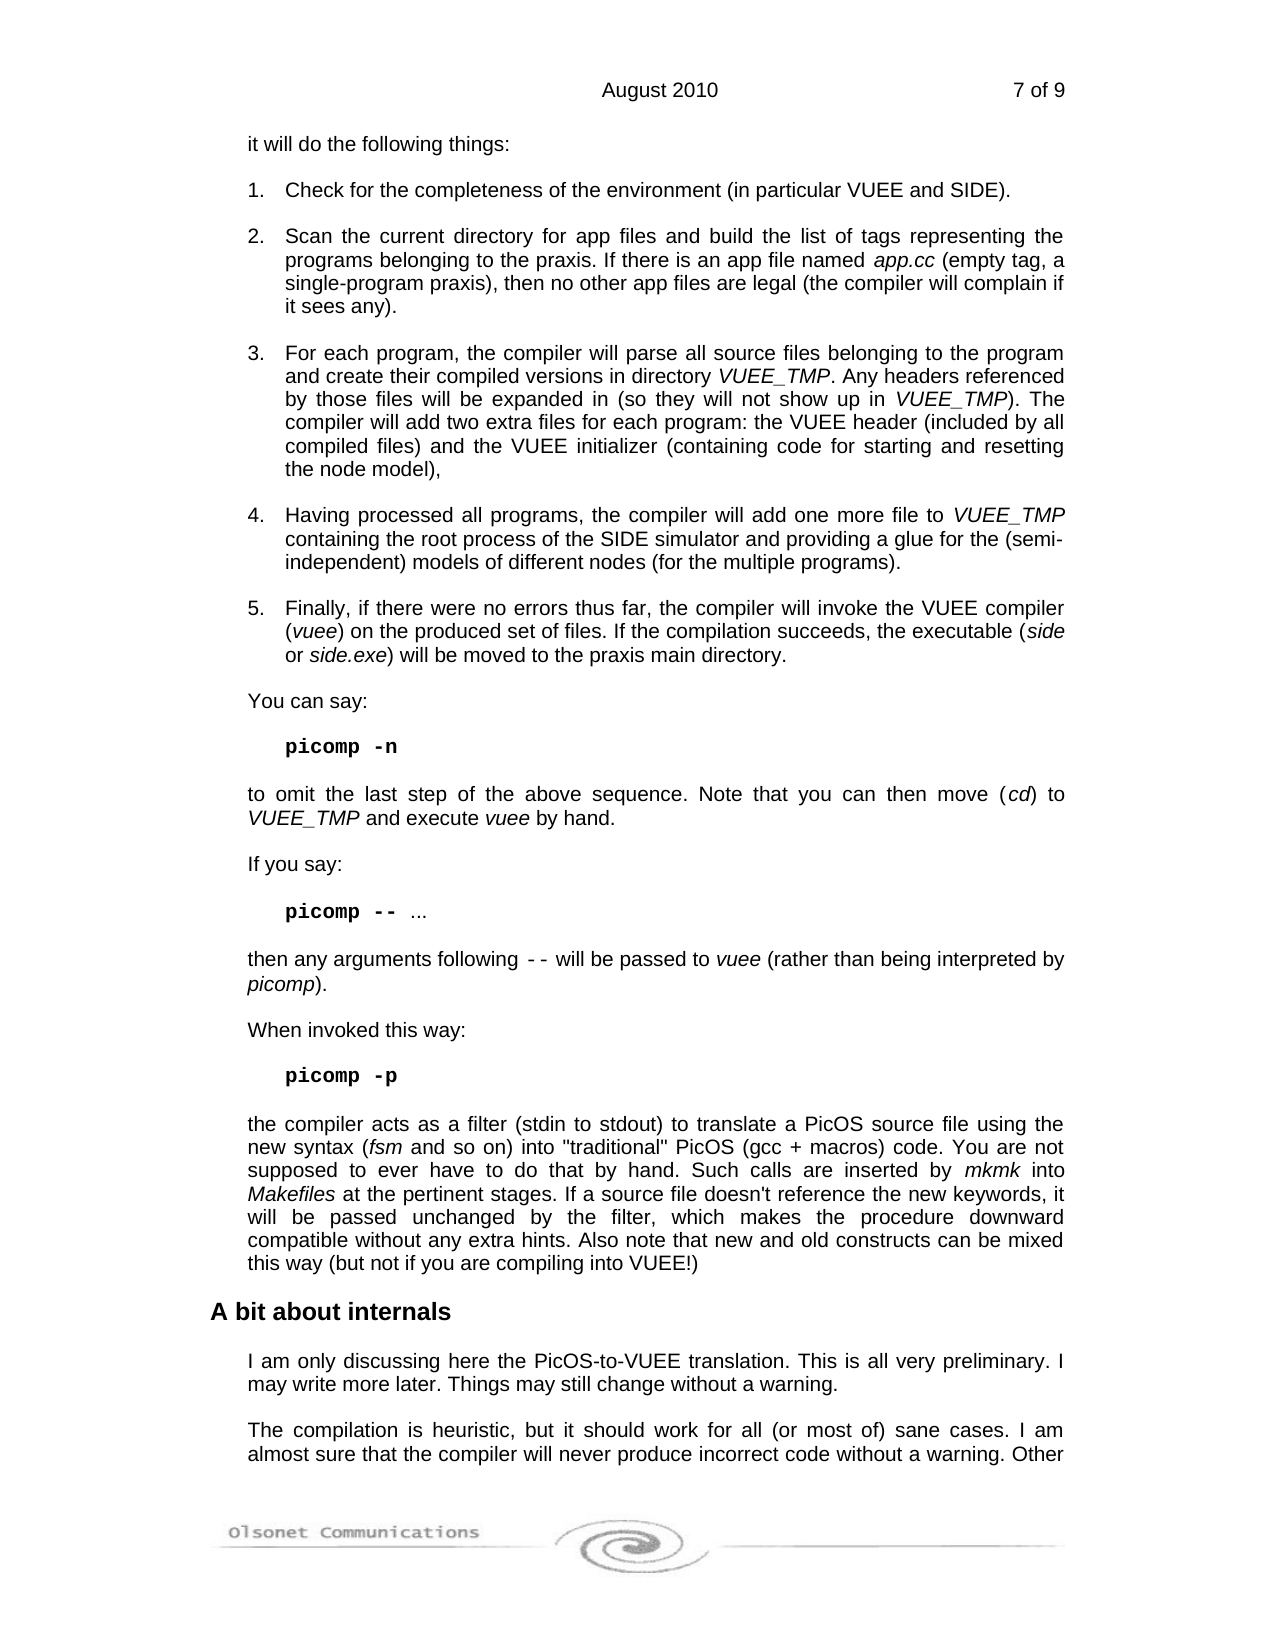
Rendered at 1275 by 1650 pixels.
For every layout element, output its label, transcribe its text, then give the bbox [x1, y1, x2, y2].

picture [210, 1504, 1065, 1596]
list Check for the completeness of the environment (in particular VUEE and SIDE). [247, 179, 1065, 202]
text The compilation is heuristic, but it should work for all (or most of) sane cases. I am almost sure that the compiler will never produce incorrect code without a warning. Other [247, 1419, 1065, 1466]
text then any arguments following -- will be passed to vuee (rather than being interpreted by picomp). [247, 947, 1065, 996]
list For each program, the compiler will parse all source files belonging to the program and create their compiled versions in directory VUEE_TMP. Any headers referenced by those files will be expanded in (so they will not show up in VUEE_TMP). The compiler will add two extra files for each program: the VUEE header (included by all compiled files) and the VUEE initializer (containing code for starting and resetting the node model), [247, 341, 1065, 481]
text I am only discussing here the PicOS-to-VUEE translation. This is all very preliminary. I may write more later. Things may still change without a warning. [247, 1349, 1065, 1396]
text picomp -p [285, 1066, 1065, 1089]
text When invoked this way: [247, 1019, 1065, 1042]
text the compiler acts as a filter (stdin to stdout) to translate a PicOS source file using the new syntax (fsm and so on) into "traditional" PicOS (gcc + macros) code. You are not supposed to ever have to do that by hand. Such calls are inserted by mkmk into Makefiles at the pertinent stages. If a source file doesn't reference the new keywords, it will be passed unchanged by the filter, which makes the procedure downward compatible without any extra hints. Also note that new and old constructs can be mixed this way (but not if you are compiling into VUEE!) [247, 1112, 1065, 1275]
text it will do the following things: [247, 132, 1065, 155]
text If you say: [247, 853, 1065, 876]
text You can say: [247, 690, 1065, 713]
text picomp -- ... [285, 899, 1065, 924]
list Finally, if there were no errors thus far, the compiler will invoke the VUEE compiler (vuee) on the produced set of files. If the compilation succeeds, the executable (side or side.exe) will be moved to the praxis main directory. [247, 597, 1065, 666]
subtitle A bit about internals [210, 1298, 1065, 1326]
text picomp -n [285, 736, 1065, 760]
list Having processed all programs, the compiler will add one more file to VUEE_TMP containing the root process of the SIDE simulator and providing a glue for the (semi-independent) models of different nodes (for the multiple programs). [247, 504, 1065, 573]
text to omit the last step of the above sequence. Note that you can then move (cd) to VUEE_TMP and execute vuee by hand. [247, 783, 1065, 829]
list Scan the current directory for app files and build the list of tags representing the programs belonging to the praxis. If there is an app file named app.cc (empty tag, a single-program praxis), then no other app files are legal (the compiler will complain if it sees any). [247, 225, 1065, 318]
